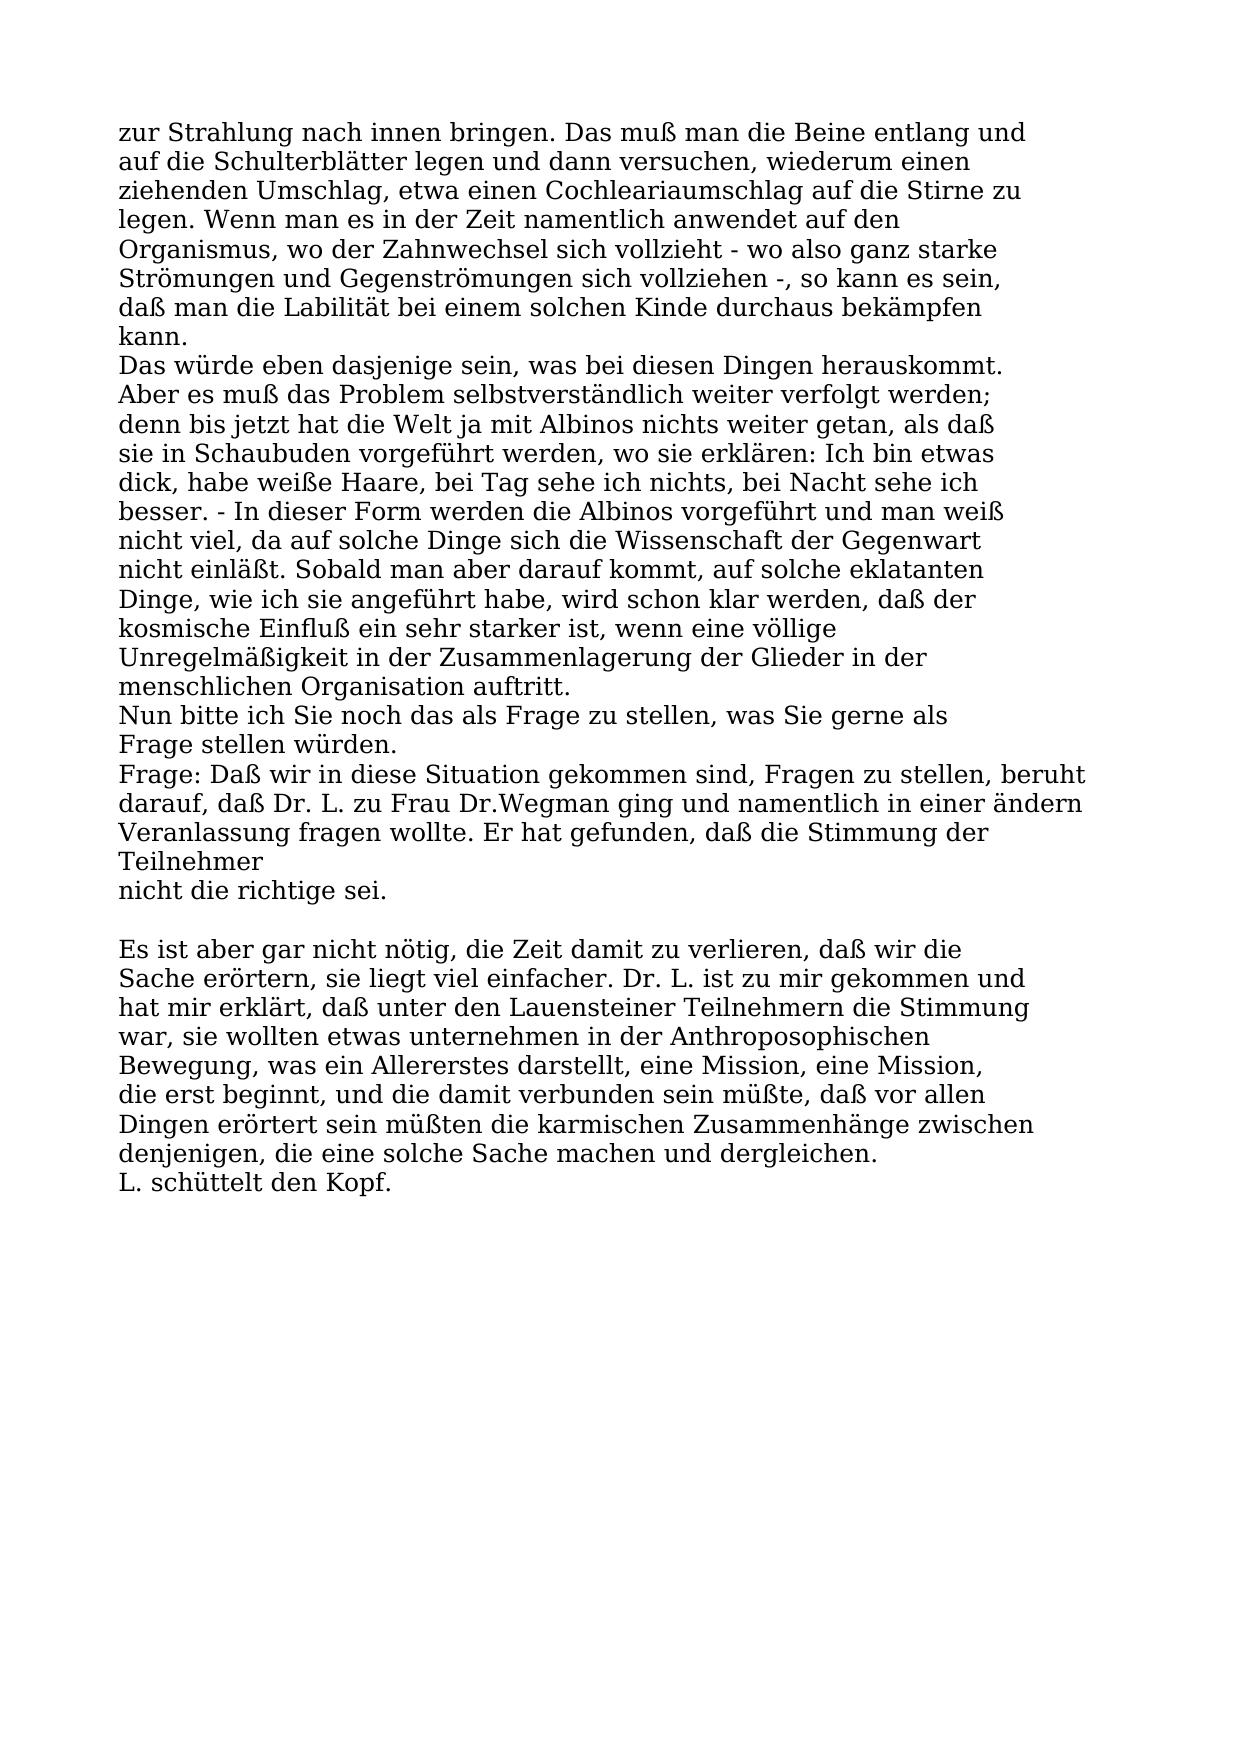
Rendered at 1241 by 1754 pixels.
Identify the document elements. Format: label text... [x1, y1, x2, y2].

text menschlichen Organisation auftritt. [118, 672, 1122, 701]
text kosmische Einfluß ein sehr starker ist, wenn eine völlige [118, 614, 1122, 643]
text Strömungen und Gegenströmungen sich vollziehen -, so kann es sein, [118, 264, 1122, 293]
text denn bis jetzt hat die Welt ja mit Albinos nichts weiter getan, als daß [118, 410, 1122, 439]
text sie in Schaubuden vorgeführt werden, wo sie erklären: Ich bin etwas [118, 439, 1122, 468]
text kann. [118, 322, 1122, 351]
text dick, habe weiße Haare, bei Tag sehe ich nichts, bei Nacht sehe ich [118, 468, 1122, 497]
text Aber es muß das Problem selbstverständlich weiter verfolgt werden; [118, 381, 1122, 410]
text Bewegung, was ein Allererstes darstellt, eine Mission, eine Mission, [118, 1051, 1122, 1081]
text Frage: Daß wir in diese Situation gekommen sind, Fragen zu stellen, beruht [118, 760, 1122, 789]
text besser. - In dieser Form werden die Albinos vorgeführt und man weiß [118, 497, 1122, 526]
text Organismus, wo der Zahnwechsel sich vollzieht - wo also ganz starke [118, 235, 1122, 264]
text darauf, daß Dr. L. zu Frau Dr.Wegman ging und namentlich in einer ändern [118, 789, 1122, 818]
text die erst beginnt, und die damit verbunden sein müßte, daß vor allen [118, 1081, 1122, 1110]
text legen. Wenn man es in der Zeit namentlich anwendet auf den [118, 206, 1122, 235]
text Das würde eben dasjenige sein, was bei diesen Dingen herauskommt. [118, 351, 1122, 381]
text Veranlassung fragen wollte. Er hat gefunden, daß die Stimmung der Teilnehmer [118, 818, 1122, 876]
text nicht viel, da auf solche Dinge sich die Wissenschaft der Gegenwart [118, 526, 1122, 556]
text Dingen erörtert sein müßten die karmischen Zusammenhänge zwischen [118, 1110, 1122, 1139]
text auf die Schulterblätter legen und dann versuchen, wiederum einen [118, 147, 1122, 176]
text Dinge, wie ich sie angeführt habe, wird schon klar werden, daß der [118, 585, 1122, 614]
text hat mir erklärt, daß unter den Lauensteiner Teilnehmern die Stimmung [118, 993, 1122, 1022]
text war, sie wollten etwas unternehmen in der Anthroposophischen [118, 1022, 1122, 1051]
text Nun bitte ich Sie noch das als Frage zu stellen, was Sie gerne als [118, 701, 1122, 731]
text L. schüttelt den Kopf. [118, 1168, 1122, 1197]
text nicht einläßt. Sobald man aber darauf kommt, auf solche eklatanten [118, 556, 1122, 585]
text nicht die richtige sei. [118, 876, 1122, 906]
text ziehenden Umschlag, etwa einen Cochleariaumschlag auf die Stirne zu [118, 176, 1122, 206]
text Unregelmäßigkeit in der Zusammenlagerung der Glieder in der [118, 643, 1122, 672]
text Frage stellen würden. [118, 731, 1122, 760]
text zur Strahlung nach innen bringen. Das muß man die Beine entlang und [118, 118, 1122, 147]
text Sache erörtern, sie liegt viel einfacher. Dr. L. ist zu mir gekommen und [118, 964, 1122, 993]
text Es ist aber gar nicht nötig, die Zeit damit zu verlieren, daß wir die [118, 935, 1122, 964]
text daß man die Labilität bei einem solchen Kinde durchaus bekämpfen [118, 293, 1122, 322]
text denjenigen, die eine solche Sache machen und dergleichen. [118, 1139, 1122, 1168]
